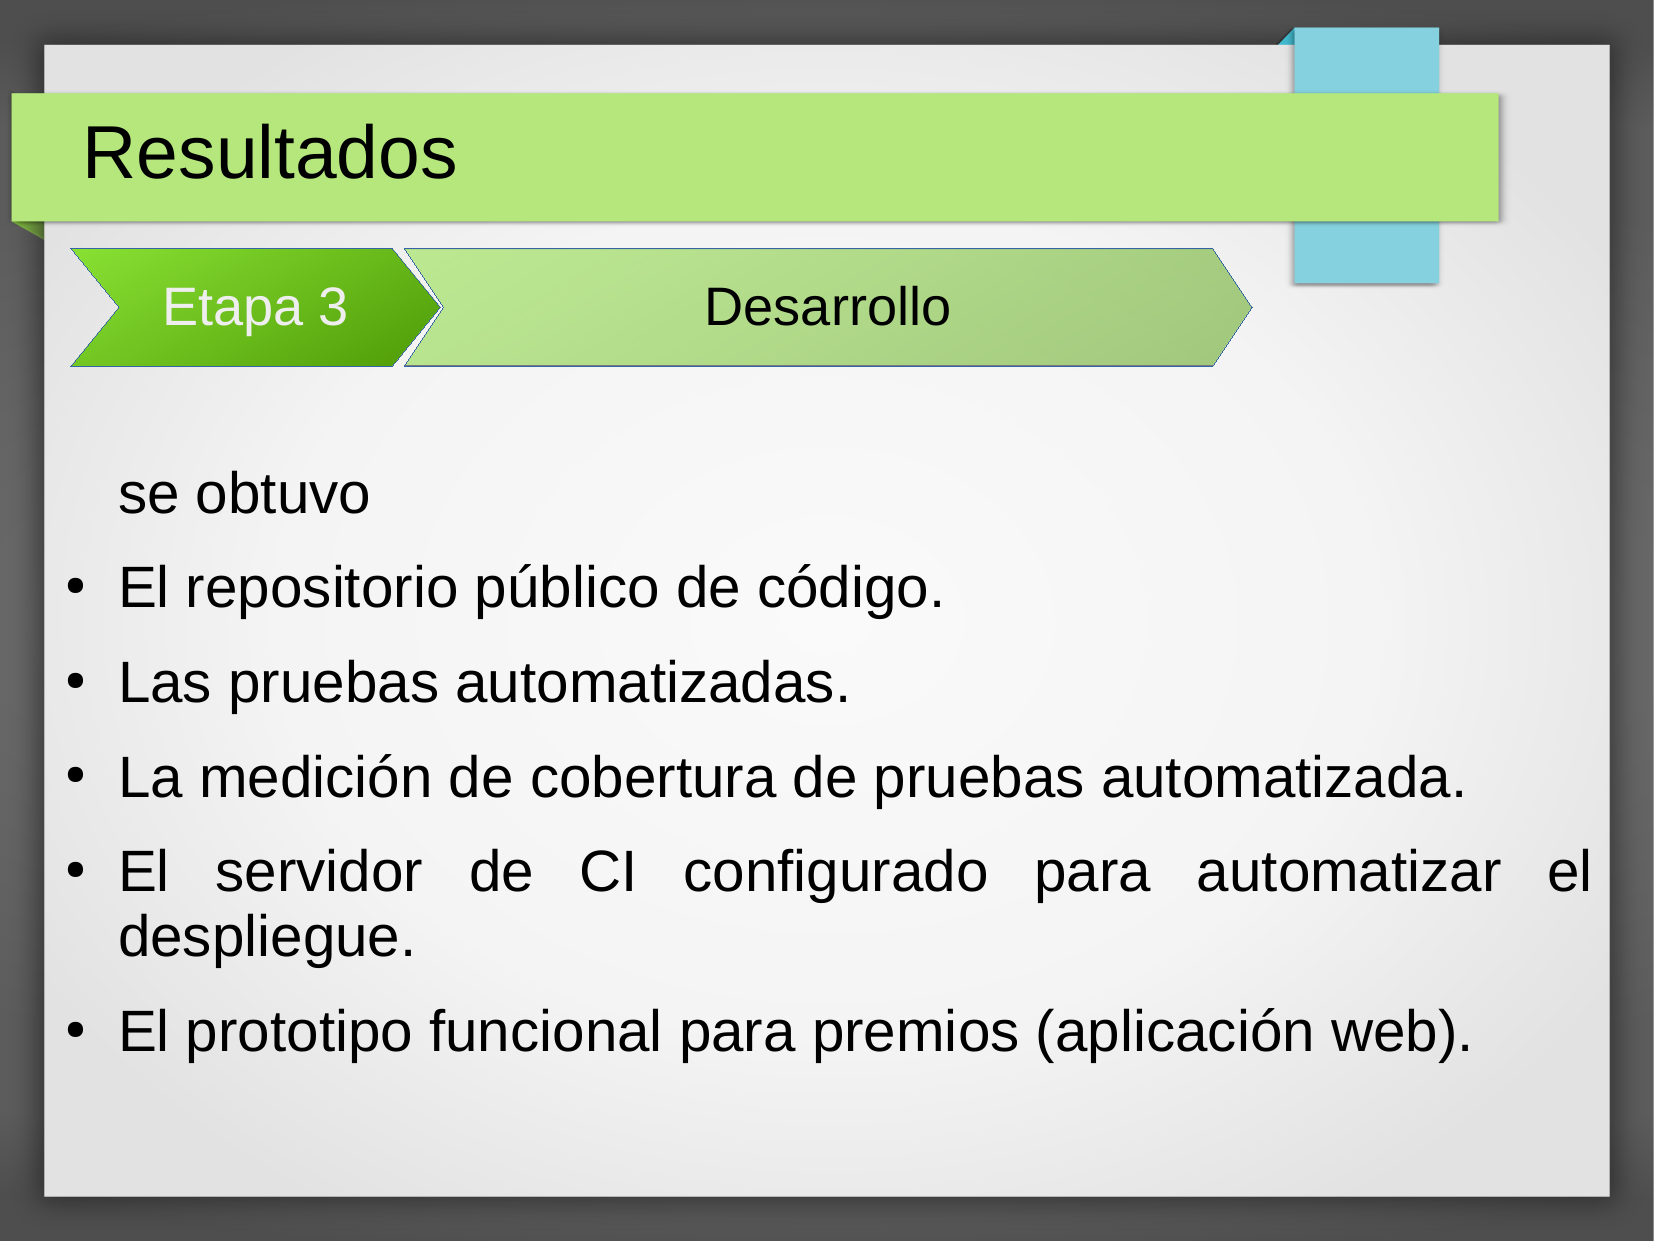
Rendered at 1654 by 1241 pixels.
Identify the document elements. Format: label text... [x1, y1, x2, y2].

text_box Desarrollo [404, 248, 1253, 367]
list se obtuvo El repositorio público de código. Las pruebas automatizadas. La medición de cobertura de pruebas automatizada. El servidor de CI configurado para automatizar el despliegue. El prototipo funcional para premios (aplicación web). [47, 460, 1595, 1182]
text_box Etapa 3 [70, 248, 441, 367]
title Resultados [82, 49, 1571, 257]
picture [0, 0, 1654, 1241]
